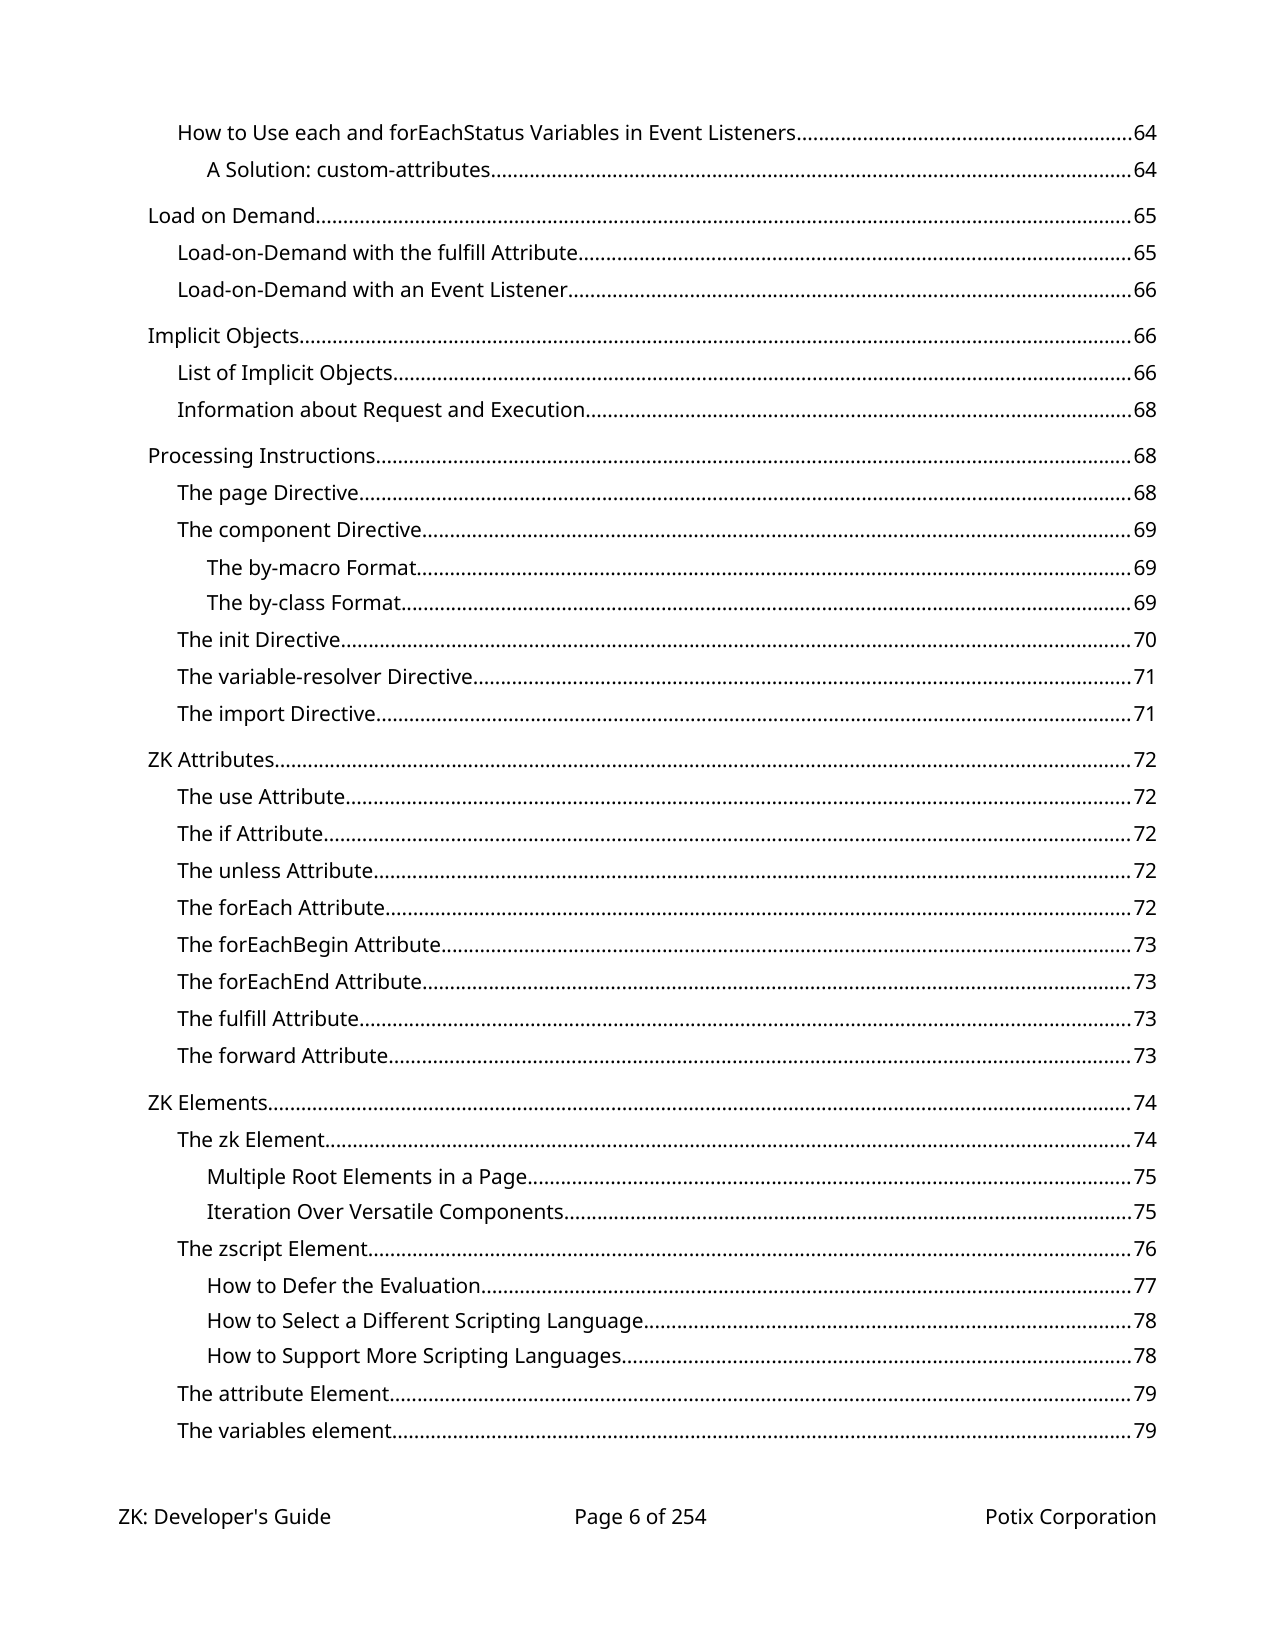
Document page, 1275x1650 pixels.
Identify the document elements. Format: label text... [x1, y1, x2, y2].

text The forEachBegin Attribute 73 [177, 930, 1157, 959]
text Load on Demand 65 [148, 201, 1157, 229]
text Load-on-Demand with the fulfill Attribute 65 [177, 238, 1157, 266]
text Iteration Over Versatile Components 75 [207, 1197, 1157, 1225]
text The zk Element 74 [177, 1125, 1157, 1153]
text The zscript Element 76 [177, 1234, 1157, 1262]
text ZK Elements 74 [148, 1088, 1157, 1116]
text The by-macro Format 69 [207, 553, 1157, 581]
text The page Directive 68 [177, 478, 1157, 507]
text The init Directive 70 [177, 625, 1157, 653]
text The unless Attribute 72 [177, 856, 1157, 884]
text The component Directive 69 [177, 516, 1157, 544]
text The forEachEnd Attribute 73 [177, 967, 1157, 996]
text Load-on-Demand with an Event Listener 66 [177, 275, 1157, 303]
text ZK Attributes 72 [148, 745, 1157, 773]
text The import Directive 71 [177, 699, 1157, 727]
text How to Defer the Evaluation 77 [207, 1271, 1157, 1299]
text A Solution: custom-attributes 64 [207, 155, 1157, 183]
text The forEach Attribute 72 [177, 893, 1157, 922]
text The by-class Format 69 [207, 588, 1157, 616]
text The if Attribute 72 [177, 819, 1157, 847]
text Multiple Root Elements in a Page 75 [207, 1162, 1157, 1190]
text How to Support More Scripting Languages 78 [207, 1342, 1157, 1370]
text The variables element 79 [177, 1416, 1157, 1444]
text The forward Attribute 73 [177, 1042, 1157, 1070]
text The fulfill Attribute 73 [177, 1004, 1157, 1033]
text The variable-resolver Directive 71 [177, 662, 1157, 690]
text How to Select a Different Scripting Language 78 [207, 1306, 1157, 1334]
text List of Implicit Objects 66 [177, 358, 1157, 387]
text Processing Instructions 68 [148, 441, 1157, 469]
text The attribute Element 79 [177, 1379, 1157, 1407]
text How to Use each and forEachStatus Variables in Event Listeners 64 [177, 118, 1157, 146]
text Implicit Objects 66 [148, 321, 1157, 349]
text Information about Request and Execution 68 [177, 395, 1157, 424]
text The use Attribute 72 [177, 782, 1157, 810]
